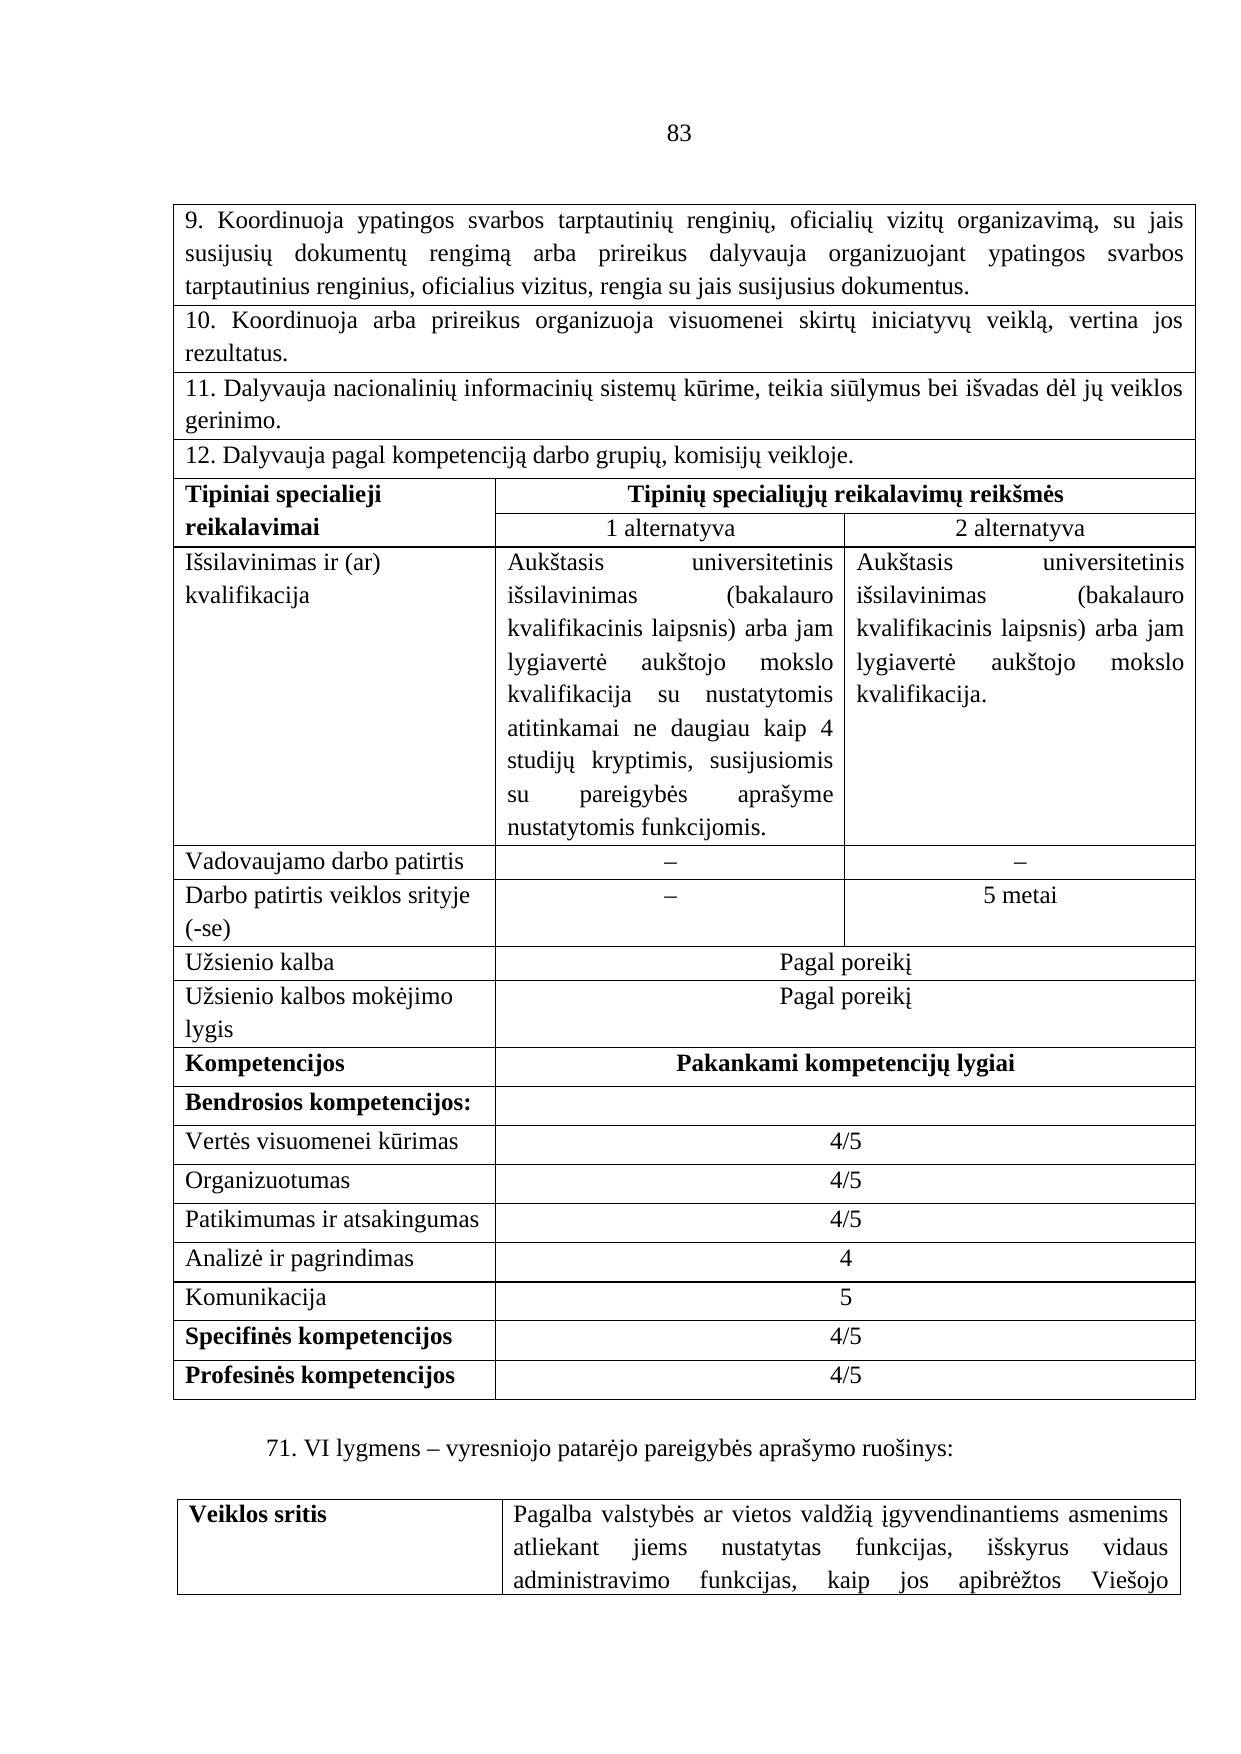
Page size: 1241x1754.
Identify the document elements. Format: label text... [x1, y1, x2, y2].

table_cell 4/5 [496, 1361, 1195, 1398]
table_cell Analizė ir pagrindimas [174, 1243, 495, 1281]
table_cell 5 [496, 1283, 1195, 1320]
table_cell Pagal poreikį [496, 947, 1195, 980]
text 71. VI lygmens – vyresniojo patarėjo pareigybės aprašymo ruošinys: [177, 1433, 1181, 1461]
table_cell 4/5 [496, 1204, 1195, 1242]
table_cell 4/5 [496, 1126, 1195, 1164]
table_cell Išsilavinimas ir (ar) kvalifikacija [174, 548, 495, 845]
table_cell 12. Dalyvauja pagal kompetenciją darbo grupių, komisijų veikloje. [174, 440, 1195, 478]
table_cell Patikimumas ir atsakingumas [174, 1204, 495, 1242]
table_cell Vadovaujamo darbo patirtis [174, 846, 495, 879]
table_cell Bendrosios kompetencijos: [174, 1087, 495, 1125]
table_cell 9. Koordinuoja ypatingos svarbos tarptautinių renginių, oficialių vizitų organizavimą, su jais susijusių dokumentų rengimą arba prireikus dalyvauja organizuojant ypatingos svarbos tarptautinius renginius, oficialius vizitus, rengia su jais susijusius dokumentus. [174, 205, 1195, 304]
table_cell – [845, 846, 1195, 879]
table_cell [496, 1087, 1195, 1125]
table_cell Organizuotumas [174, 1165, 495, 1203]
table_cell Užsienio kalbos mokėjimo lygis [174, 981, 495, 1047]
table_cell Pagal poreikį [496, 981, 1195, 1047]
table_cell Vertės visuomenei kūrimas [174, 1126, 495, 1164]
table_cell 4 [496, 1243, 1195, 1281]
table_cell Profesinės kompetencijos [174, 1361, 495, 1398]
table_cell Užsienio kalba [174, 947, 495, 980]
table_cell Kompetencijos [174, 1048, 495, 1086]
table_header Veiklos sritis [178, 1500, 502, 1594]
table_cell Pakankami kompetencijų lygiai [496, 1048, 1195, 1086]
table_cell 1 alternatyva [496, 514, 844, 546]
table_cell 2 alternatyva [845, 514, 1195, 546]
table_cell Aukštasis universitetinis išsilavinimas (bakalauro kvalifikacinis laipsnis) arba jam lygiavertė aukštojo mokslo kvalifikacija su nustatytomis atitinkamai ne daugiau kaip 4 studijų kryptimis, susijusiomis su pareigybės aprašyme nustatytomis funkcijomis. [496, 548, 844, 845]
table_cell Aukštasis universitetinis išsilavinimas (bakalauro kvalifikacinis laipsnis) arba jam lygiavertė aukštojo mokslo kvalifikacija. [845, 548, 1195, 845]
table_cell – [496, 846, 844, 879]
table_cell Specifinės kompetencijos [174, 1321, 495, 1359]
table_cell 11. Dalyvauja nacionalinių informacinių sistemų kūrime, teikia siūlymus bei išvadas dėl jų veiklos gerinimo. [174, 373, 1195, 439]
table_header Pagalba valstybės ar vietos valdžią įgyvendinantiems asmenims atliekant jiems nustatytas funkcijas, išskyrus vidaus administravimo funkcijas, kaip jos apibrėžtos Viešojo [503, 1500, 1180, 1594]
table_cell Tipiniai specialieji reikalavimai [174, 479, 495, 546]
table_cell Komunikacija [174, 1283, 495, 1320]
table_cell 4/5 [496, 1321, 1195, 1359]
table_cell 5 metai [845, 880, 1195, 946]
table_cell 10. Koordinuoja arba prireikus organizuoja visuomenei skirtų iniciatyvų veiklą, vertina jos rezultatus. [174, 306, 1195, 372]
table_cell – [496, 880, 844, 946]
table_cell 4/5 [496, 1165, 1195, 1203]
table_cell Darbo patirtis veiklos srityje (-se) [174, 880, 495, 946]
table_cell Tipinių specialiųjų reikalavimų reikšmės [496, 479, 1195, 512]
